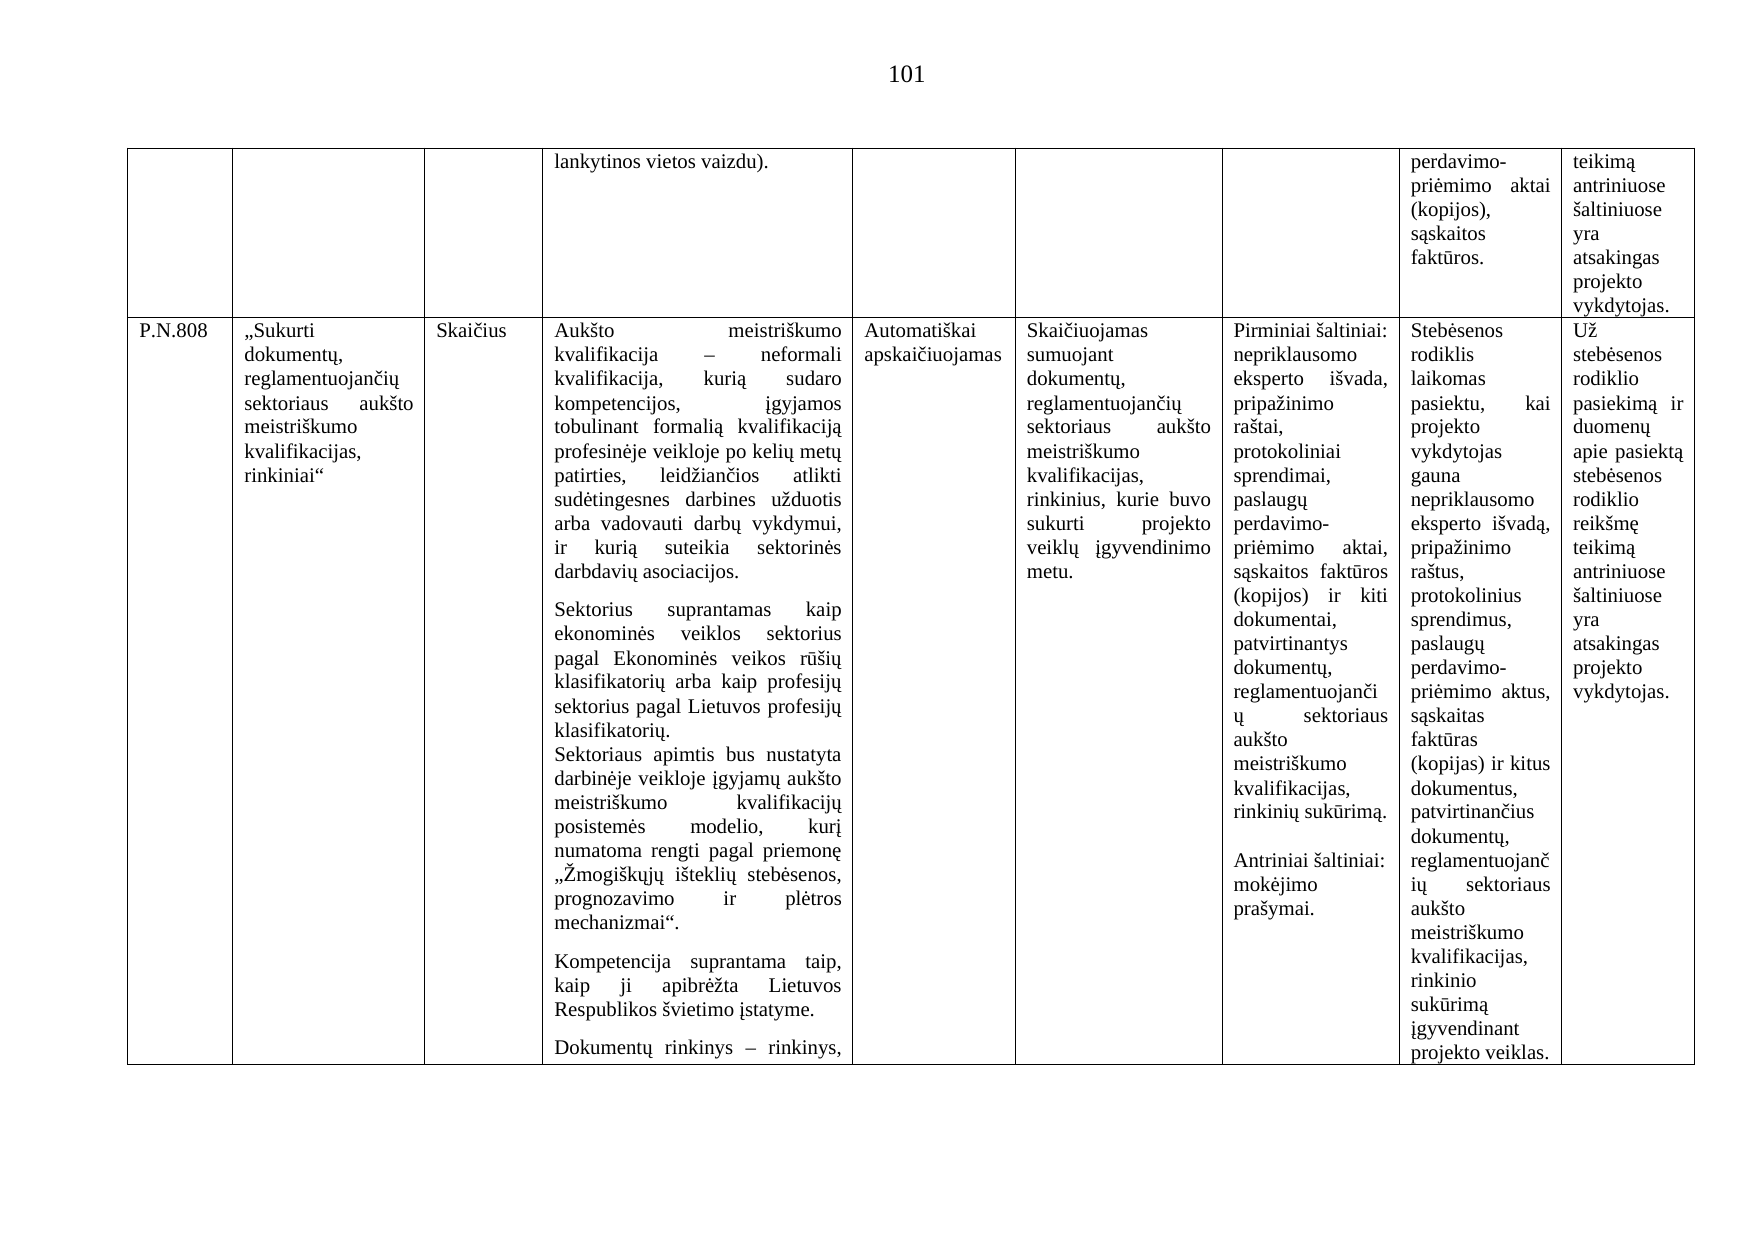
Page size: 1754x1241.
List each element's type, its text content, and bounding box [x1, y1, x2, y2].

table_cell [425, 149, 542, 317]
table_cell [853, 149, 1015, 317]
table_cell Automatiškai apskaičiuojamas [853, 318, 1015, 1064]
table_cell [1016, 149, 1222, 317]
table_cell „Sukurti dokumentų, reglamentuojančių sektoriaus aukšto meistriškumo kvalifikacijas, rinkiniai“ [233, 318, 424, 1064]
table_cell lankytinos vietos vaizdu). [543, 149, 852, 317]
table_cell Už stebėsenos rodiklio pasiekimą ir duomenų apie pasiektą stebėsenos rodiklio reikšmę teikimą antriniuose šaltiniuose yra atsakingas projekto vykdytojas. [1562, 318, 1694, 1064]
table_cell [128, 149, 232, 317]
table_cell perdavimo-priėmimo aktai (kopijos), sąskaitos faktūros. [1400, 149, 1561, 317]
table_cell P.N.808 [128, 318, 232, 1064]
table_cell [1223, 149, 1399, 317]
table_cell teikimą antriniuose šaltiniuose yra atsakingas projekto vykdytojas. [1562, 149, 1694, 317]
table_cell [233, 149, 424, 317]
table_cell Skaičius [425, 318, 542, 1064]
table_cell Stebėsenos rodiklis laikomas pasiektu, kai projekto vykdytojas gauna nepriklausomo eksperto išvadą, pripažinimo raštus, protokolinius sprendimus, paslaugų perdavimo-priėmimo aktus, sąskaitas faktūras (kopijas) ir kitus dokumentus, patvirtinančius dokumentų, reglamentuojančių sektoriaus aukšto meistriškumo kvalifikacijas, rinkinio sukūrimą įgyvendinant projekto veiklas. [1400, 318, 1561, 1064]
table_cell Pirminiai šaltiniai: nepriklausomo eksperto išvada, pripažinimo raštai, protokoliniai sprendimai, paslaugų perdavimo-priėmimo aktai, sąskaitos faktūros (kopijos) ir kiti dokumentai, patvirtinantys dokumentų, reglamentuojančių sektoriaus aukšto meistriškumo kvalifikacijas, rinkinių sukūrimą. Antriniai šaltiniai: mokėjimo prašymai. [1223, 318, 1399, 1064]
table_cell Skaičiuojamas sumuojant dokumentų, reglamentuojančių sektoriaus aukšto meistriškumo kvalifikacijas, rinkinius, kurie buvo sukurti projekto veiklų įgyvendinimo metu. [1016, 318, 1222, 1064]
table_cell Aukšto meistriškumo kvalifikacija – neformali kvalifikacija, kurią sudaro kompetencijos, įgyjamos tobulinant formalią kvalifikaciją profesinėje veikloje po kelių metų patirties, leidžiančios atlikti sudėtingesnes darbines užduotis arba vadovauti darbų vykdymui, ir kurią suteikia sektorinės darbdavių asociacijos. Sektorius suprantamas kaip ekonominės veiklos sektorius pagal Ekonominės veikos rūšių klasifikatorių arba kaip profesijų sektorius pagal Lietuvos profesijų klasifikatorių. Sektoriaus apimtis bus nustatyta darbinėje veikloje įgyjamų aukšto meistriškumo kvalifikacijų posistemės modelio, kurį numatoma rengti pagal priemonę „Žmogiškųjų išteklių stebėsenos, prognozavimo ir plėtros mechanizmai“. Kompetencija suprantama taip, kaip ji apibrėžta Lietuvos Respublikos švietimo įstatyme. Dokumentų rinkinys – rinkinys, [543, 318, 852, 1064]
